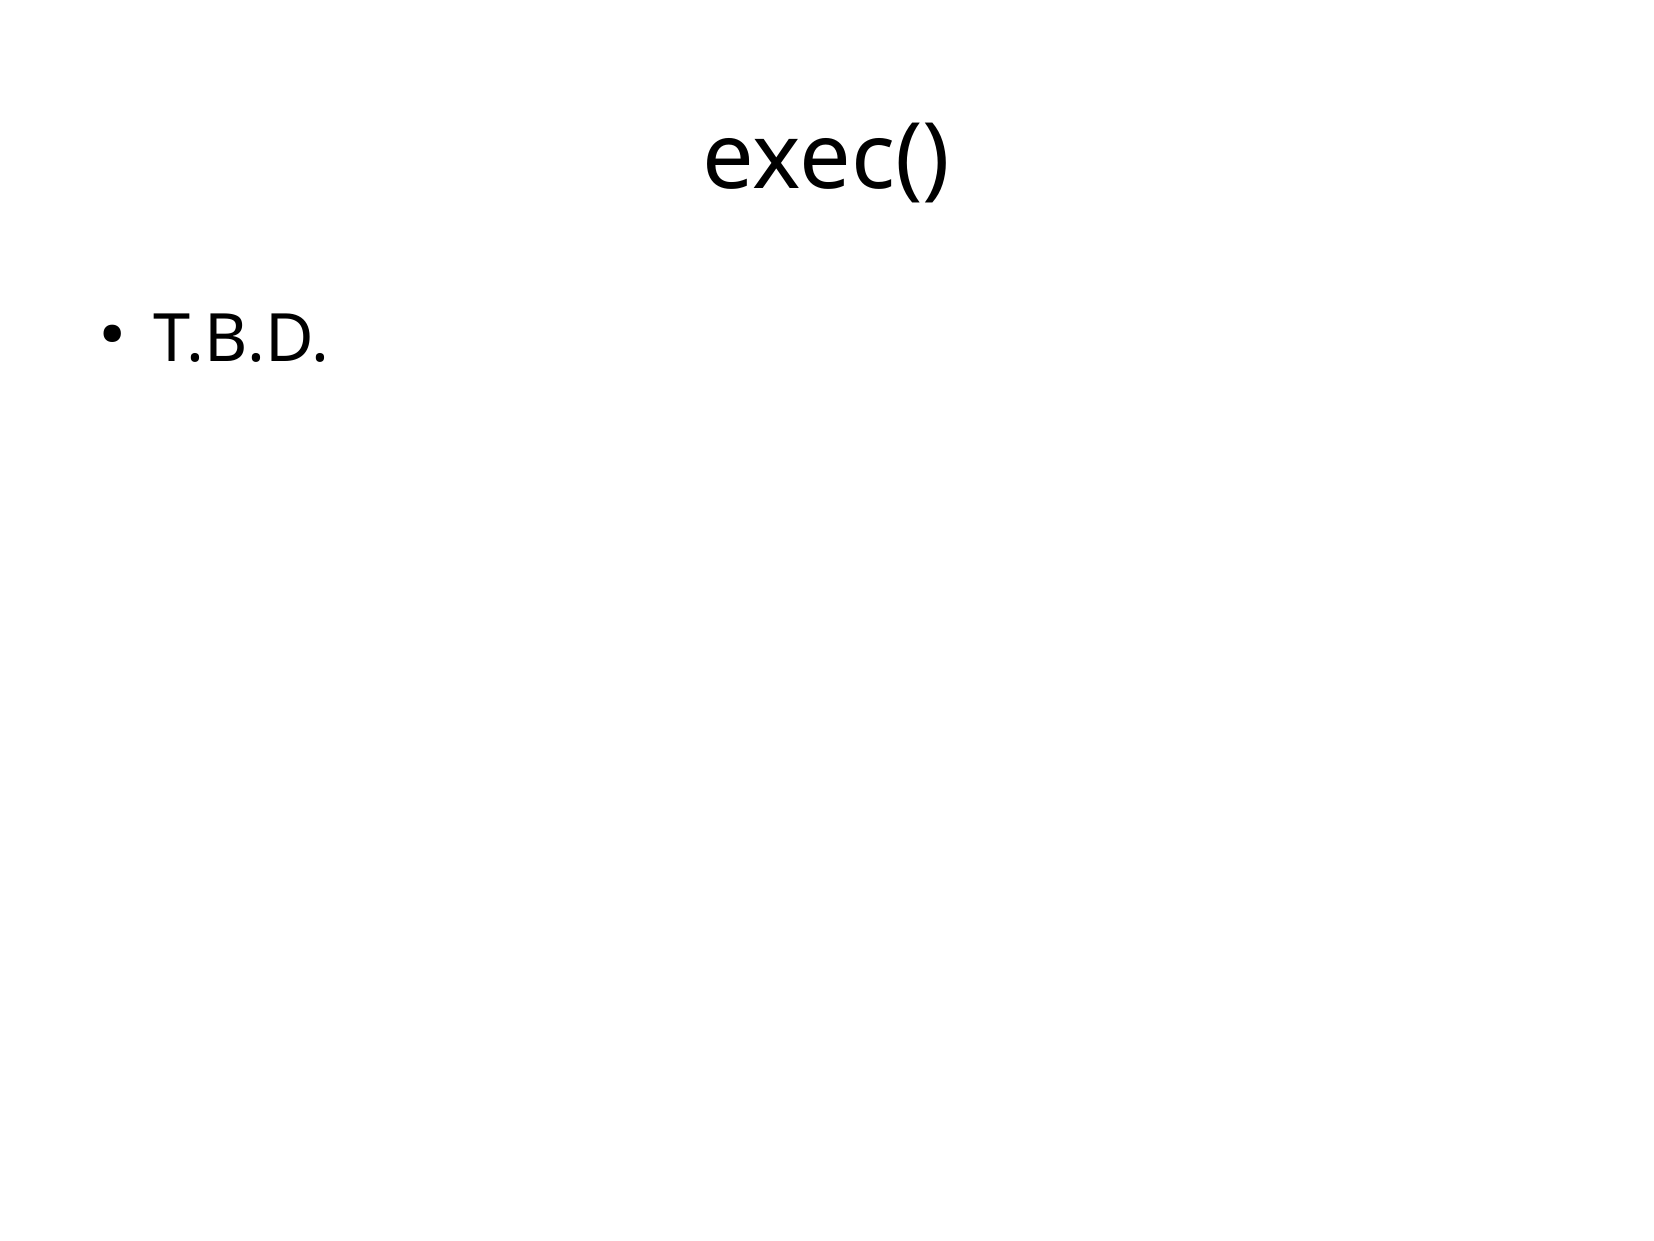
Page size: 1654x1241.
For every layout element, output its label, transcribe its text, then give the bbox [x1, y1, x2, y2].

list T.B.D. [82, 290, 1538, 1170]
title exec() [82, 49, 1571, 257]
